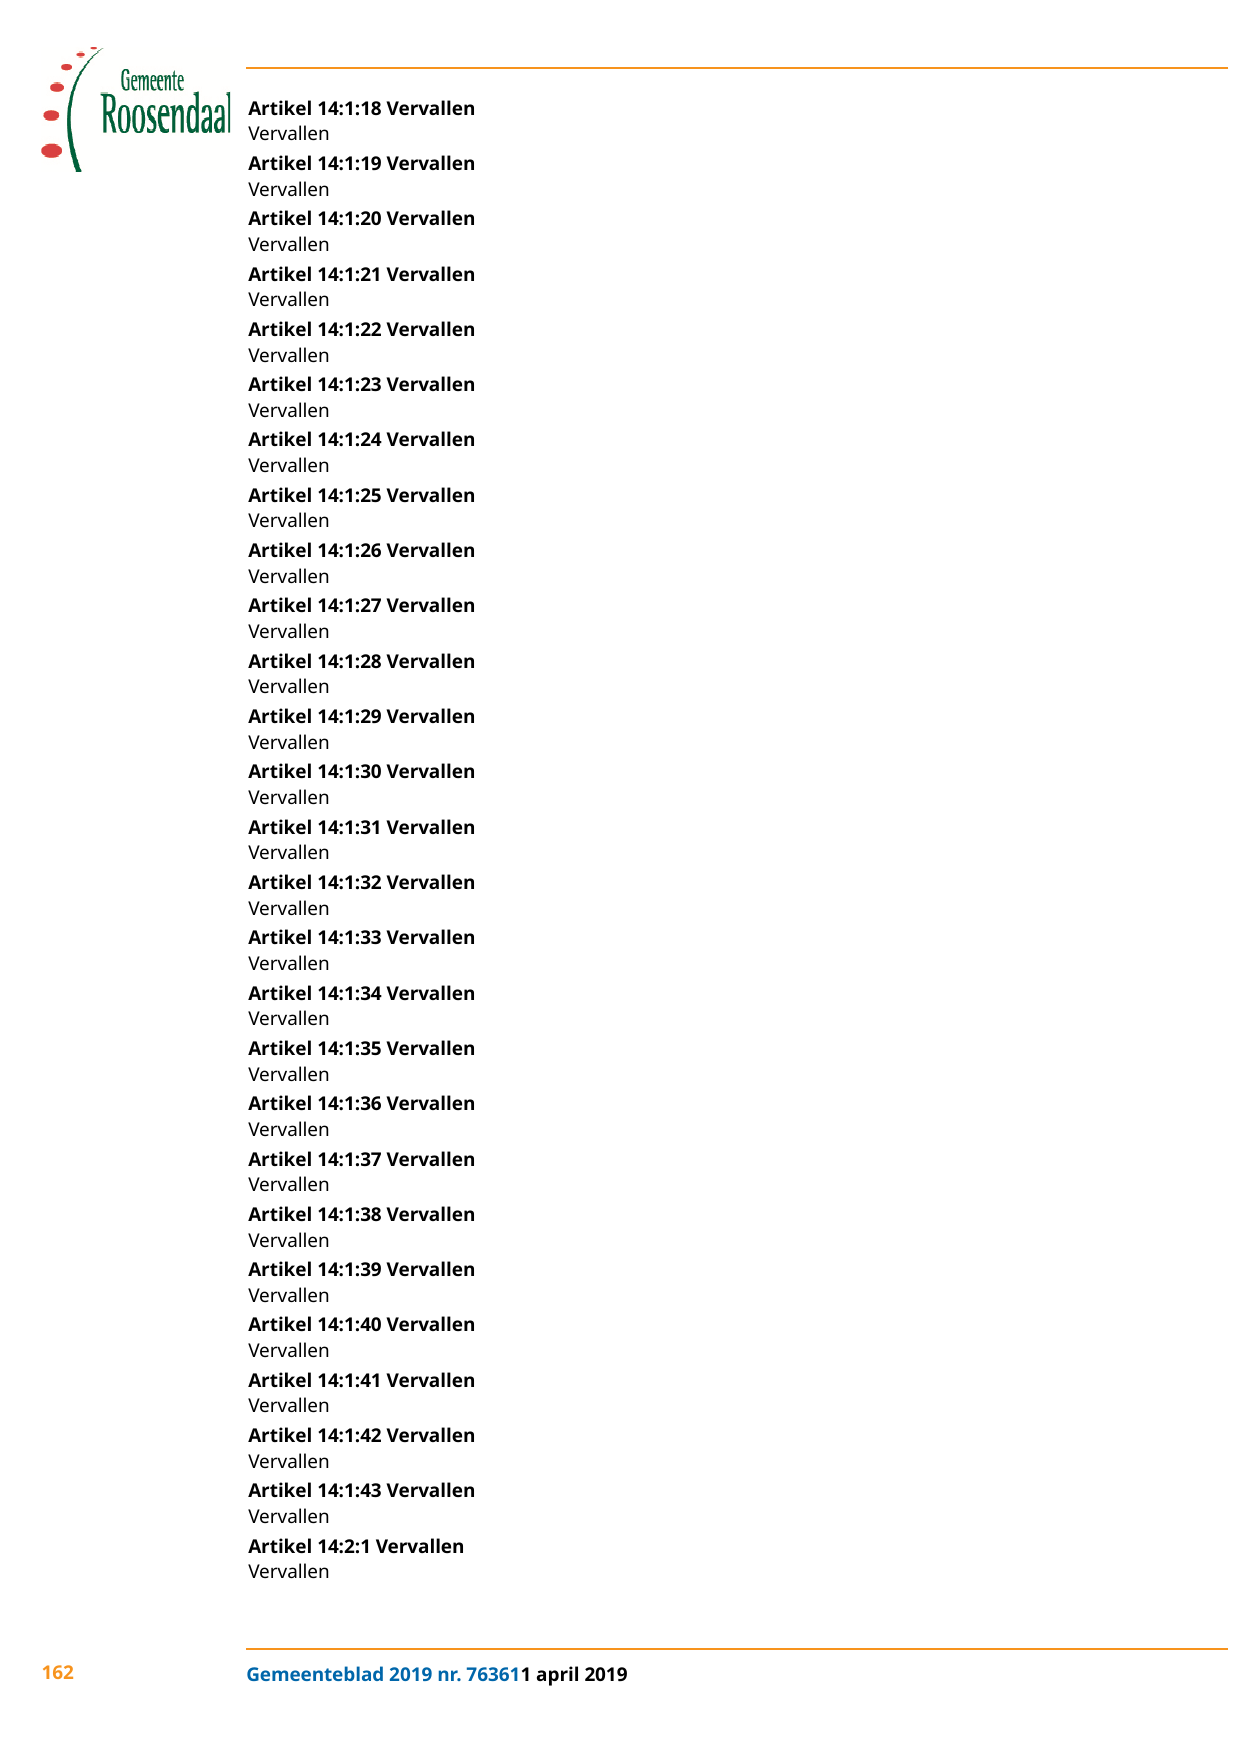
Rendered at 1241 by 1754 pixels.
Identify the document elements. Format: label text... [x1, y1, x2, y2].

text Artikel 14:1:42 Vervallen [248, 1422, 1152, 1448]
text Artikel 14:1:39 Vervallen [248, 1256, 1152, 1282]
text Vervallen [248, 674, 1152, 699]
text Artikel 14:1:18 Vervallen [248, 95, 1152, 121]
text Vervallen [248, 1282, 1152, 1308]
text Vervallen [248, 1227, 1152, 1252]
text Vervallen [248, 1116, 1152, 1142]
text Vervallen [248, 1061, 1152, 1087]
text Vervallen [248, 231, 1152, 257]
text Artikel 14:1:19 Vervallen [248, 150, 1152, 176]
text Vervallen [248, 895, 1152, 921]
text Vervallen [248, 1559, 1152, 1584]
text Artikel 14:1:27 Vervallen [248, 593, 1152, 618]
text Artikel 14:1:26 Vervallen [248, 537, 1152, 563]
text Vervallen [248, 452, 1152, 478]
text Vervallen [248, 1006, 1152, 1031]
text Vervallen [248, 176, 1152, 202]
text Artikel 14:1:30 Vervallen [248, 758, 1152, 784]
text Artikel 14:1:29 Vervallen [248, 703, 1152, 729]
text Artikel 14:1:31 Vervallen [248, 814, 1152, 839]
text Artikel 14:1:43 Vervallen [248, 1478, 1152, 1503]
text Artikel 14:1:37 Vervallen [248, 1146, 1152, 1171]
text Vervallen [248, 784, 1152, 810]
text Vervallen [248, 1337, 1152, 1363]
text Vervallen [248, 1503, 1152, 1529]
text Artikel 14:1:38 Vervallen [248, 1201, 1152, 1227]
text Vervallen [248, 121, 1152, 146]
text Artikel 14:1:32 Vervallen [248, 869, 1152, 895]
text Vervallen [248, 1448, 1152, 1474]
text Artikel 14:1:40 Vervallen [248, 1312, 1152, 1337]
text Artikel 14:1:34 Vervallen [248, 980, 1152, 1006]
text Artikel 14:1:22 Vervallen [248, 316, 1152, 342]
text Artikel 14:1:25 Vervallen [248, 482, 1152, 508]
text Artikel 14:1:28 Vervallen [248, 648, 1152, 674]
text Vervallen [248, 508, 1152, 533]
text Vervallen [248, 1171, 1152, 1197]
text Artikel 14:2:1 Vervallen [248, 1533, 1152, 1559]
text Vervallen [248, 563, 1152, 589]
text Artikel 14:1:23 Vervallen [248, 371, 1152, 397]
text Artikel 14:1:35 Vervallen [248, 1035, 1152, 1061]
text Vervallen [248, 397, 1152, 423]
text Vervallen [248, 950, 1152, 976]
text Artikel 14:1:41 Vervallen [248, 1367, 1152, 1393]
text Vervallen [248, 618, 1152, 644]
text Artikel 14:1:36 Vervallen [248, 1090, 1152, 1116]
text Vervallen [248, 839, 1152, 865]
text Artikel 14:1:24 Vervallen [248, 427, 1152, 452]
text Artikel 14:1:33 Vervallen [248, 924, 1152, 950]
text Vervallen [248, 286, 1152, 312]
text Vervallen [248, 342, 1152, 367]
text Artikel 14:1:21 Vervallen [248, 261, 1152, 286]
picture [41, 47, 231, 172]
text Vervallen [248, 1393, 1152, 1418]
text Vervallen [248, 729, 1152, 755]
text Artikel 14:1:20 Vervallen [248, 205, 1152, 231]
